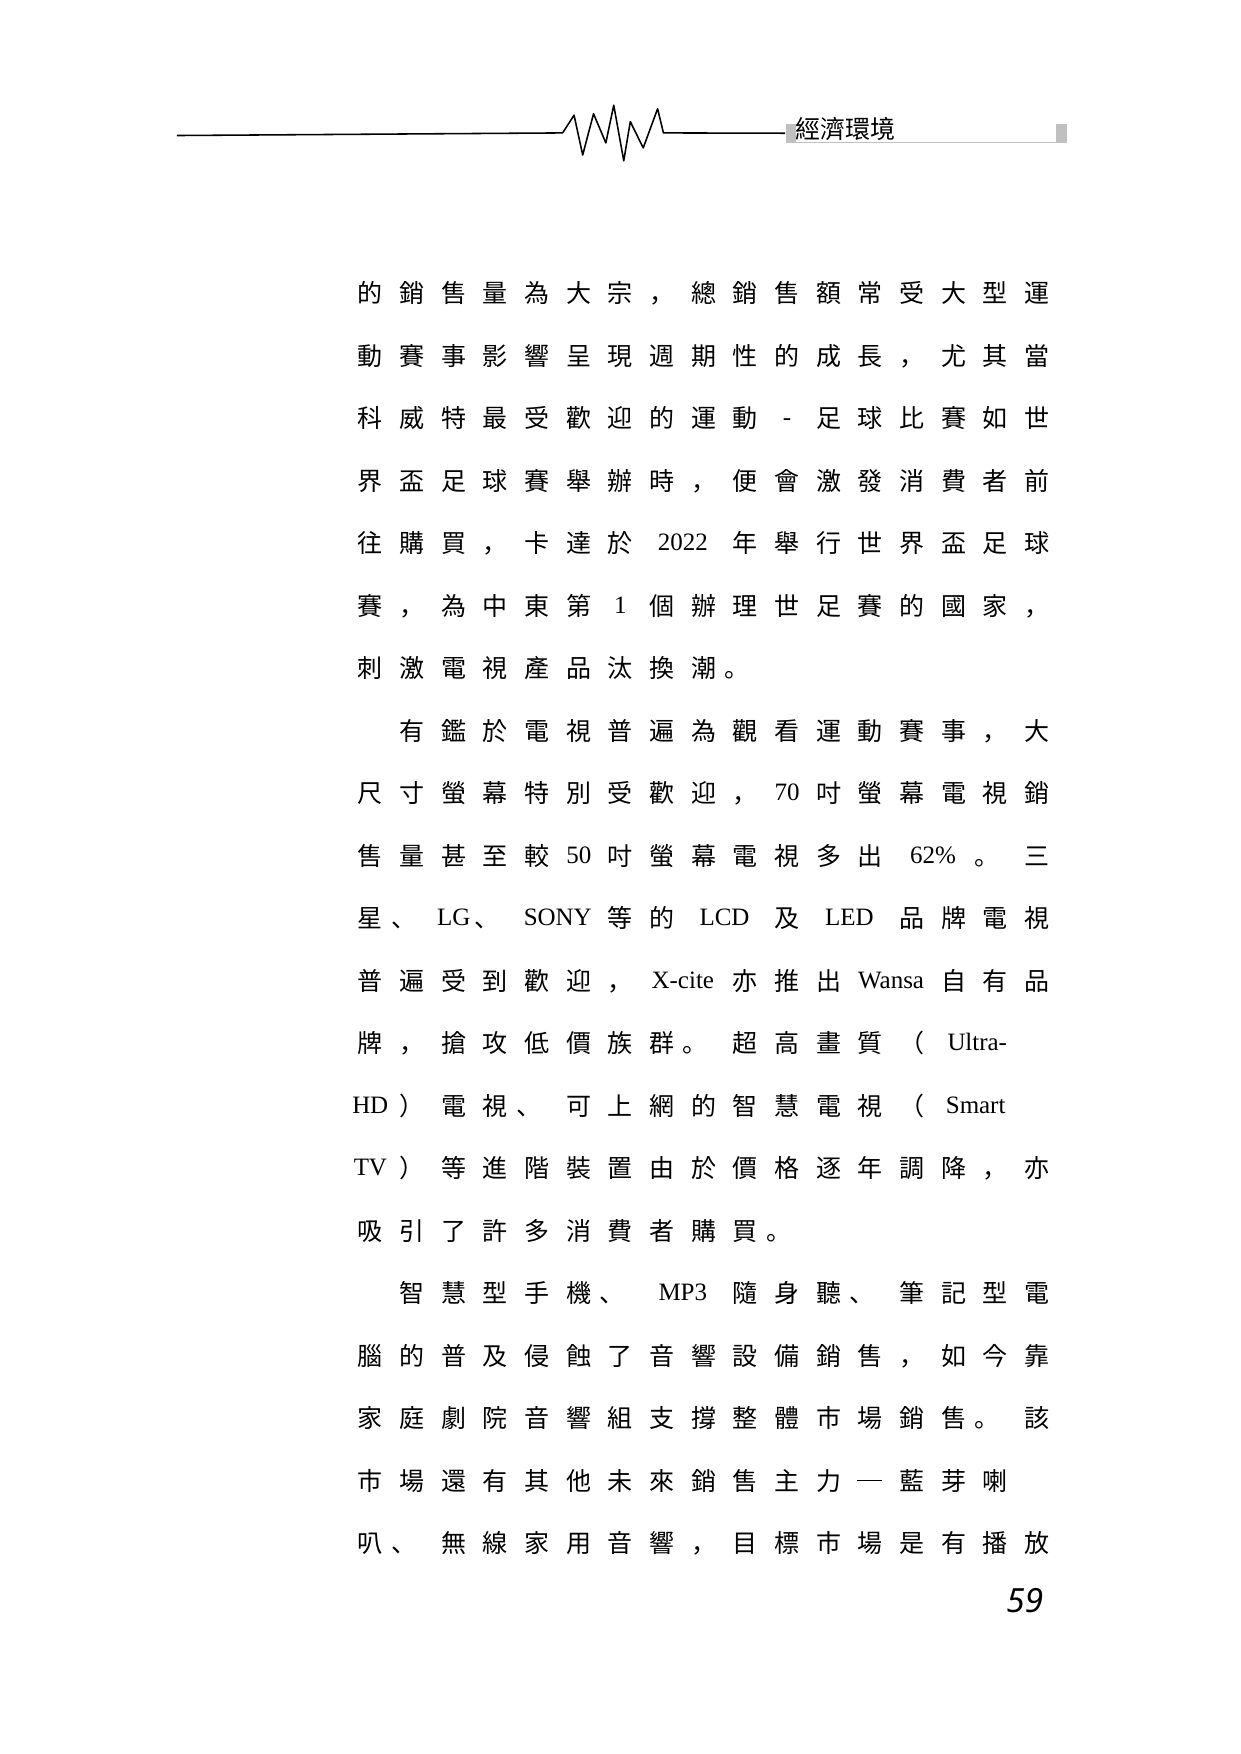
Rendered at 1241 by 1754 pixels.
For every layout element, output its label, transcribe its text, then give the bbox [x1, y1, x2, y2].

text 智慧型手機、MP3隨身聽、筆記型電腦的普及侵蝕了音響設備銷售，如今靠家庭劇院音響組支撐整體市場銷售。該市場還有其他未來銷售主力─藍芽喇叭、無線家用音響，目標市場是有播放 [330, 1250, 1058, 1563]
text 的銷售量為大宗，總銷售額常受大型運動賽事影響呈現週期性的成長，尤其當科威特最受歡迎的運動-足球比賽如世界盃足球賽舉辦時，便會激發消費者前往購買，卡達於2022年舉行世界盃足球賽，為中東第1個辦理世足賽的國家，刺激電視產品汰換潮。 [330, 250, 1058, 688]
text 有鑑於電視普遍為觀看運動賽事，大尺寸螢幕特別受歡迎，70吋螢幕電視銷售量甚至較50吋螢幕電視多出62%。三星、LG、SONY等的LCD及LED品牌電視普遍受到歡迎，X-cite亦推出Wansa自有品牌，搶攻低價族群。超高畫質（Ultra-HD）電視、可上網的智慧電視（Smart TV）等進階裝置由於價格逐年調降，亦吸引了許多消費者購買。 [330, 688, 1058, 1250]
